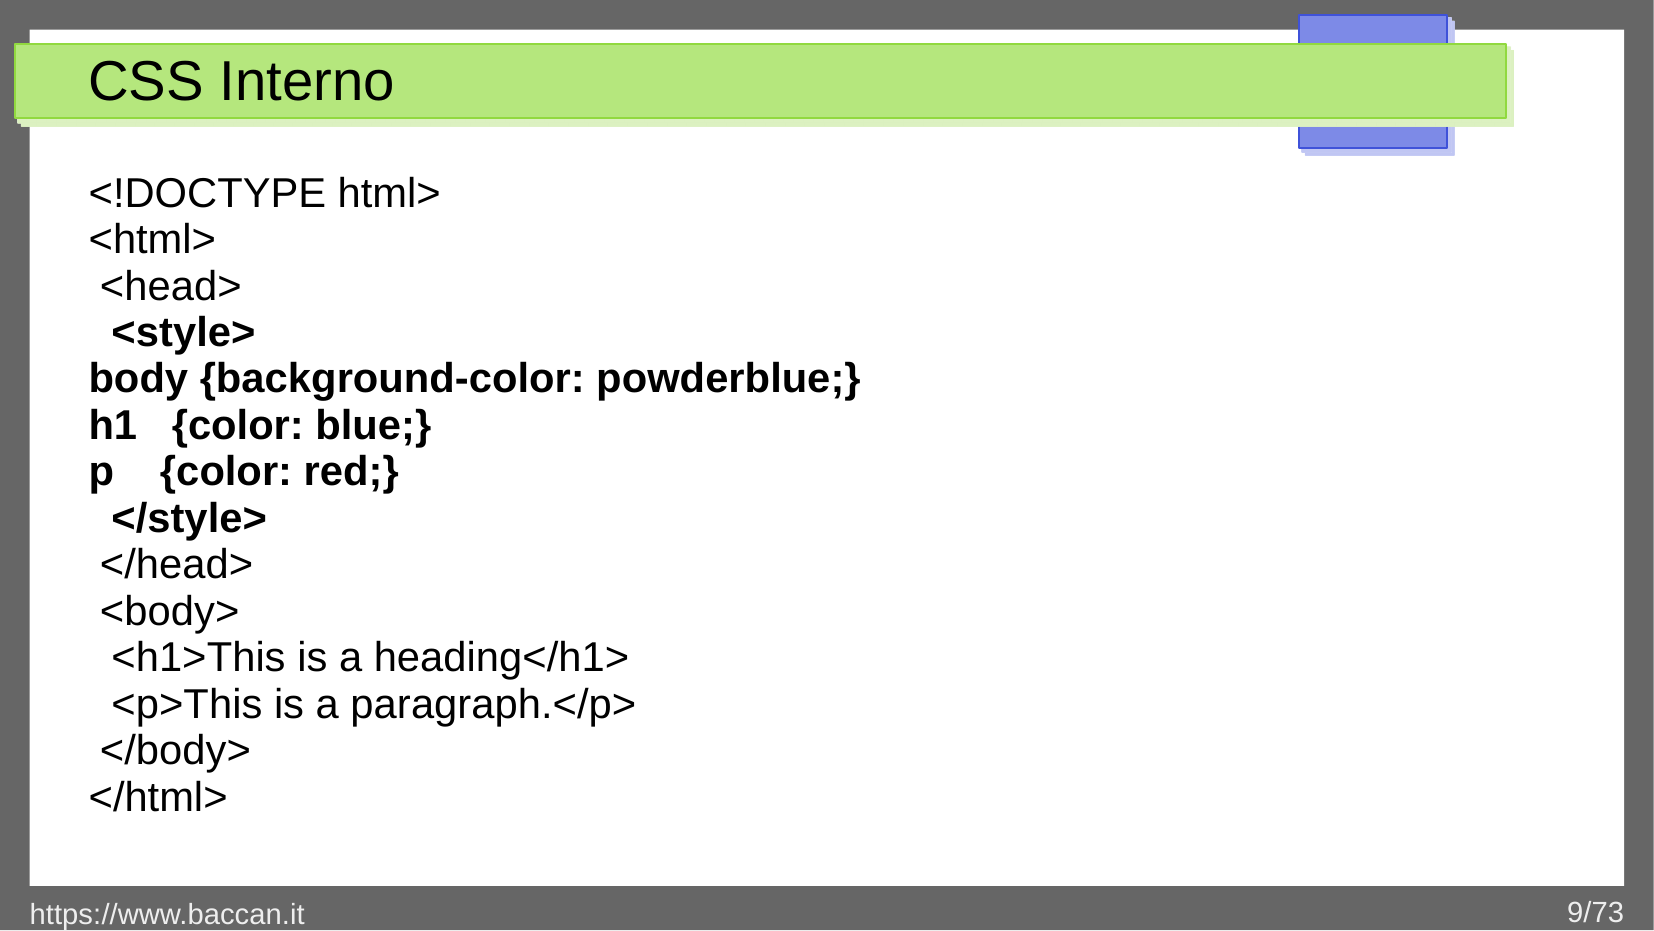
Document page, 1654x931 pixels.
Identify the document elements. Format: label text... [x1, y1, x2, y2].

text_box <!DOCTYPE html> <html> <head> <style> body {background-color: powderblue;} h1 {color: blue;} p {color: red;} </style> </head> <body> <h1>This is a heading</h1> <p>This is a paragraph.</p> </body> </html> [88, 169, 1565, 820]
title CSS Interno [88, 44, 1506, 119]
